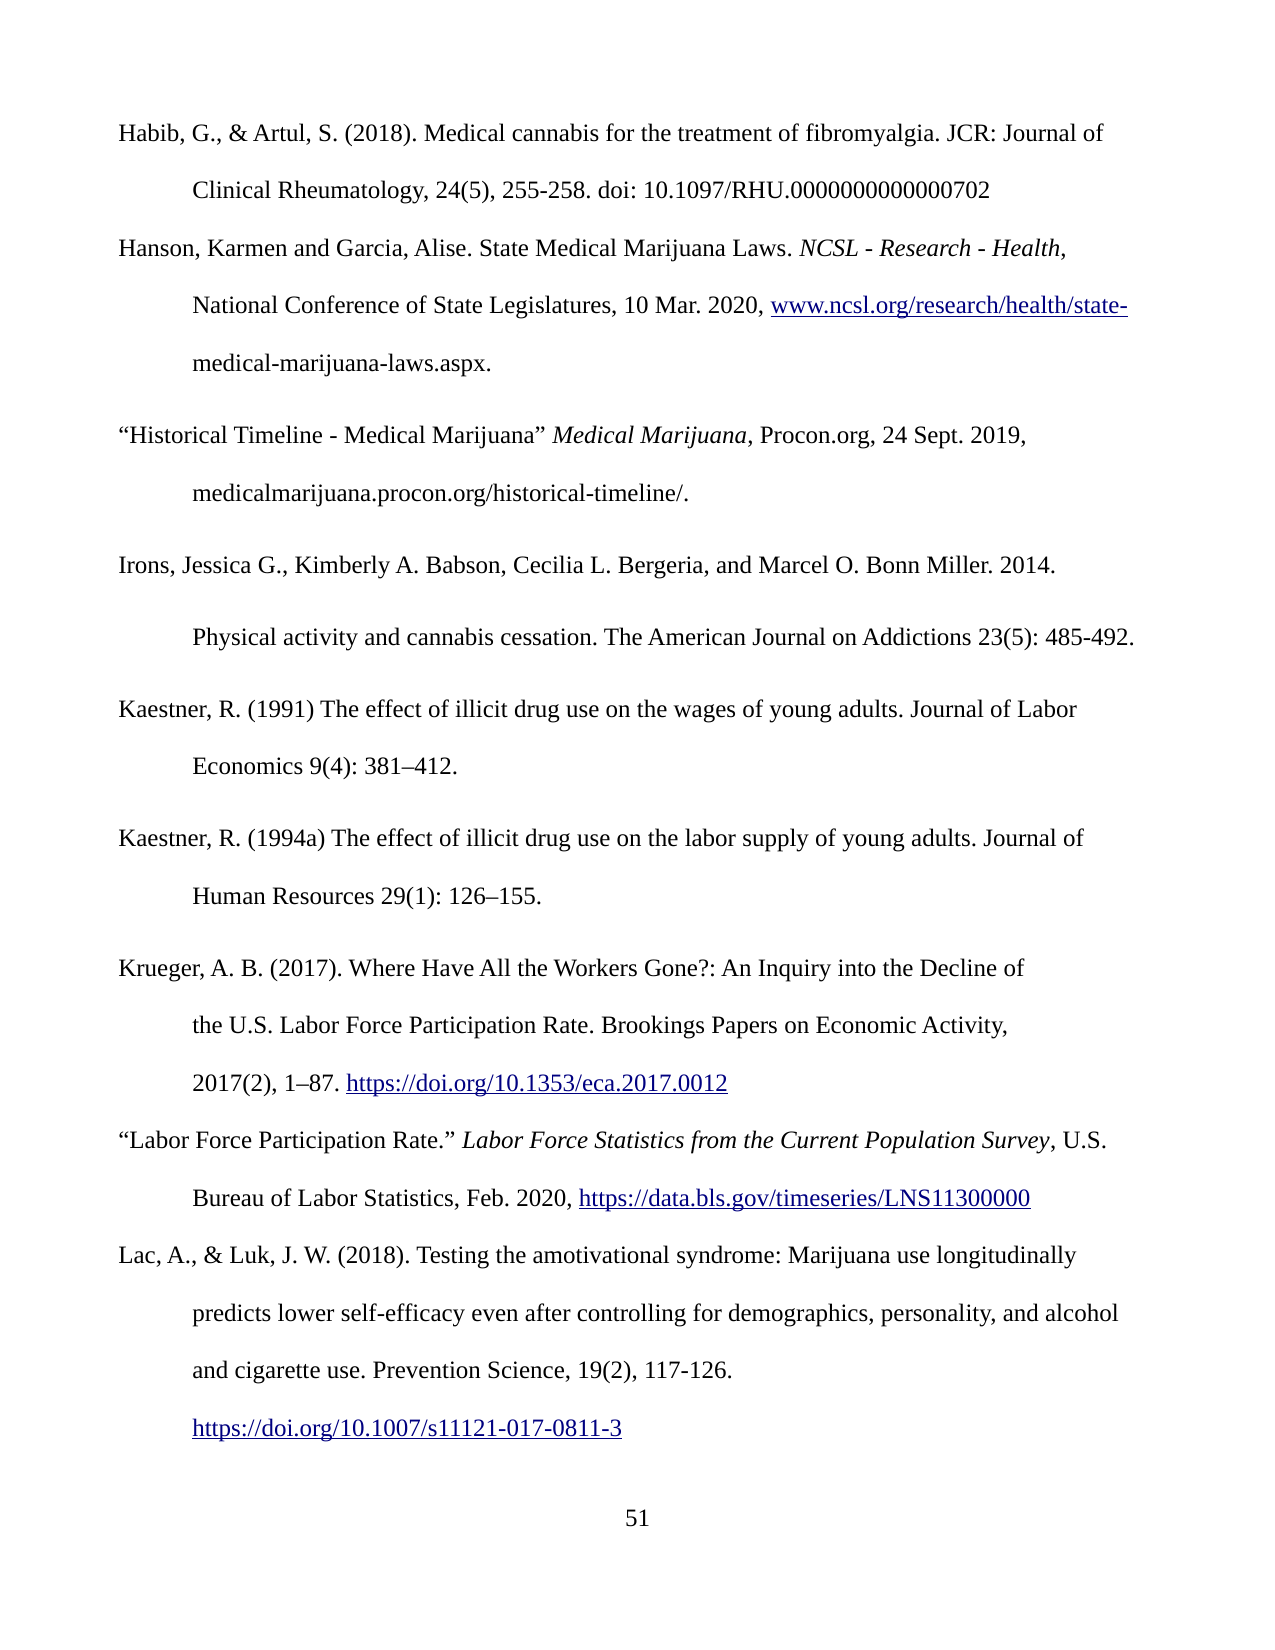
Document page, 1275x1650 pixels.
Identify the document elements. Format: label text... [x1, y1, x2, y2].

text https://doi.org/10.1007/s11121-017-0811-3 [118, 1413, 1157, 1442]
text the U.S. Labor Force Participation Rate. Brookings Papers on Economic Activity, [118, 1011, 1157, 1039]
text Habib, G., & Artul, S. (2018). Medical cannabis for the treatment of fibromyalgia. JCR: Journal of Clinical Rheumatology, 24(5), 255-258. doi: 10.1097/RHU.0000000000000702 [118, 118, 1157, 204]
text 2017(2), 1–87. https://doi.org/10.1353/eca.2017.0012 [118, 1068, 1157, 1097]
text Lac, A., & Luk, J. W. (2018). Testing the amotivational syndrome: Marijuana use longitudinally predicts lower self-efficacy even after controlling for demographics, personality, and alcohol and cigarette use. Prevention Science, 19(2), 117-126. [118, 1241, 1157, 1384]
text “Historical Timeline - Medical Marijuana” Medical Marijuana, Procon.org, 24 Sept. 2019, medicalmarijuana.procon.org/historical-timeline/. [118, 420, 1157, 506]
text Hanson, Karmen and Garcia, Alise. State Medical Marijuana Laws. NCSL - Research - Health, National Conference of State Legislatures, 10 Mar. 2020, www.ncsl.org/research/health/state- medical-marijuana-laws.aspx. [118, 233, 1157, 377]
text Kaestner, R. (1991) The effect of illicit drug use on the wages of young adults. Journal of Labor Economics 9(4): 381–412. [118, 694, 1157, 780]
text Kaestner, R. (1994a) The effect of illicit drug use on the labor supply of young adults. Journal of Human Resources 29(1): 126–155. [118, 823, 1157, 910]
text Physical activity and cannabis cessation. The American Journal on Addictions 23(5): 485-492. [118, 622, 1157, 651]
text Irons, Jessica G., Kimberly A. Babson, Cecilia L. Bergeria, and Marcel O. Bonn Miller. 2014. [118, 550, 1157, 578]
text “Labor Force Participation Rate.” Labor Force Statistics from the Current Population Survey, U.S. Bureau of Labor Statistics, Feb. 2020, https://data.bls.gov/timeseries/LNS11300000 [118, 1126, 1157, 1212]
text Krueger, A. B. (2017). Where Have All the Workers Gone?: An Inquiry into the Decline of [118, 953, 1157, 982]
